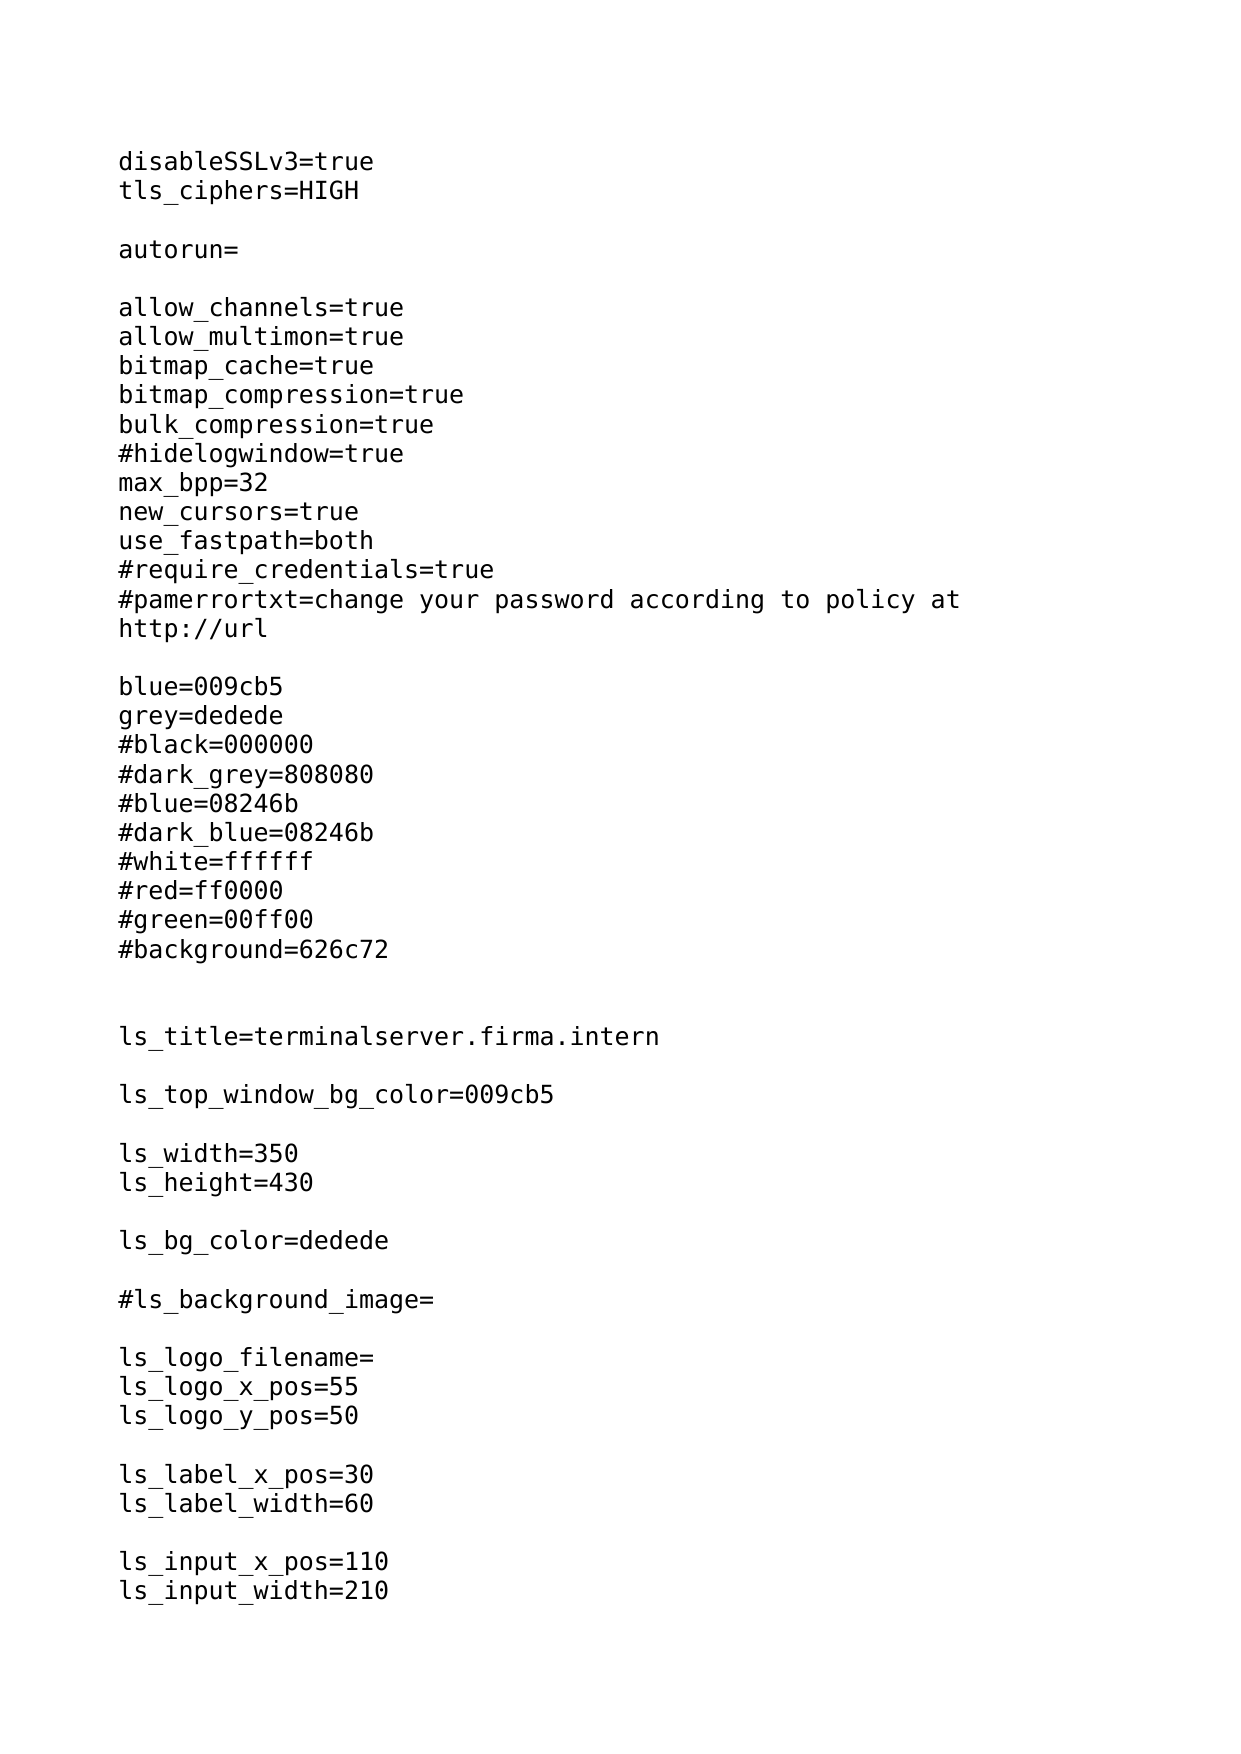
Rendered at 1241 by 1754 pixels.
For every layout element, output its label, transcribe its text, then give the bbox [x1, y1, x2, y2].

text disableSSLv3=true tls_ciphers=HIGH autorun= allow_channels=true allow_multimon=true bitmap_cache=true bitmap_compression=true bulk_compression=true #hidelogwindow=true max_bpp=32 new_cursors=true use_fastpath=both #require_credentials=true #pamerrortxt=change your password according to policy at http://url blue=009cb5 grey=dedede #black=000000 #dark_grey=808080 #blue=08246b #dark_blue=08246b #white=ffffff #red=ff0000 #green=00ff00 #background=626c72 ls_title=terminalserver.firma.intern ls_top_window_bg_color=009cb5 ls_width=350 ls_height=430 ls_bg_color=dedede #ls_background_image= ls_logo_filename= ls_logo_x_pos=55 ls_logo_y_pos=50 ls_label_x_pos=30 ls_label_width=60 ls_input_x_pos=110 ls_input_width=210 [118, 118, 1122, 1635]
